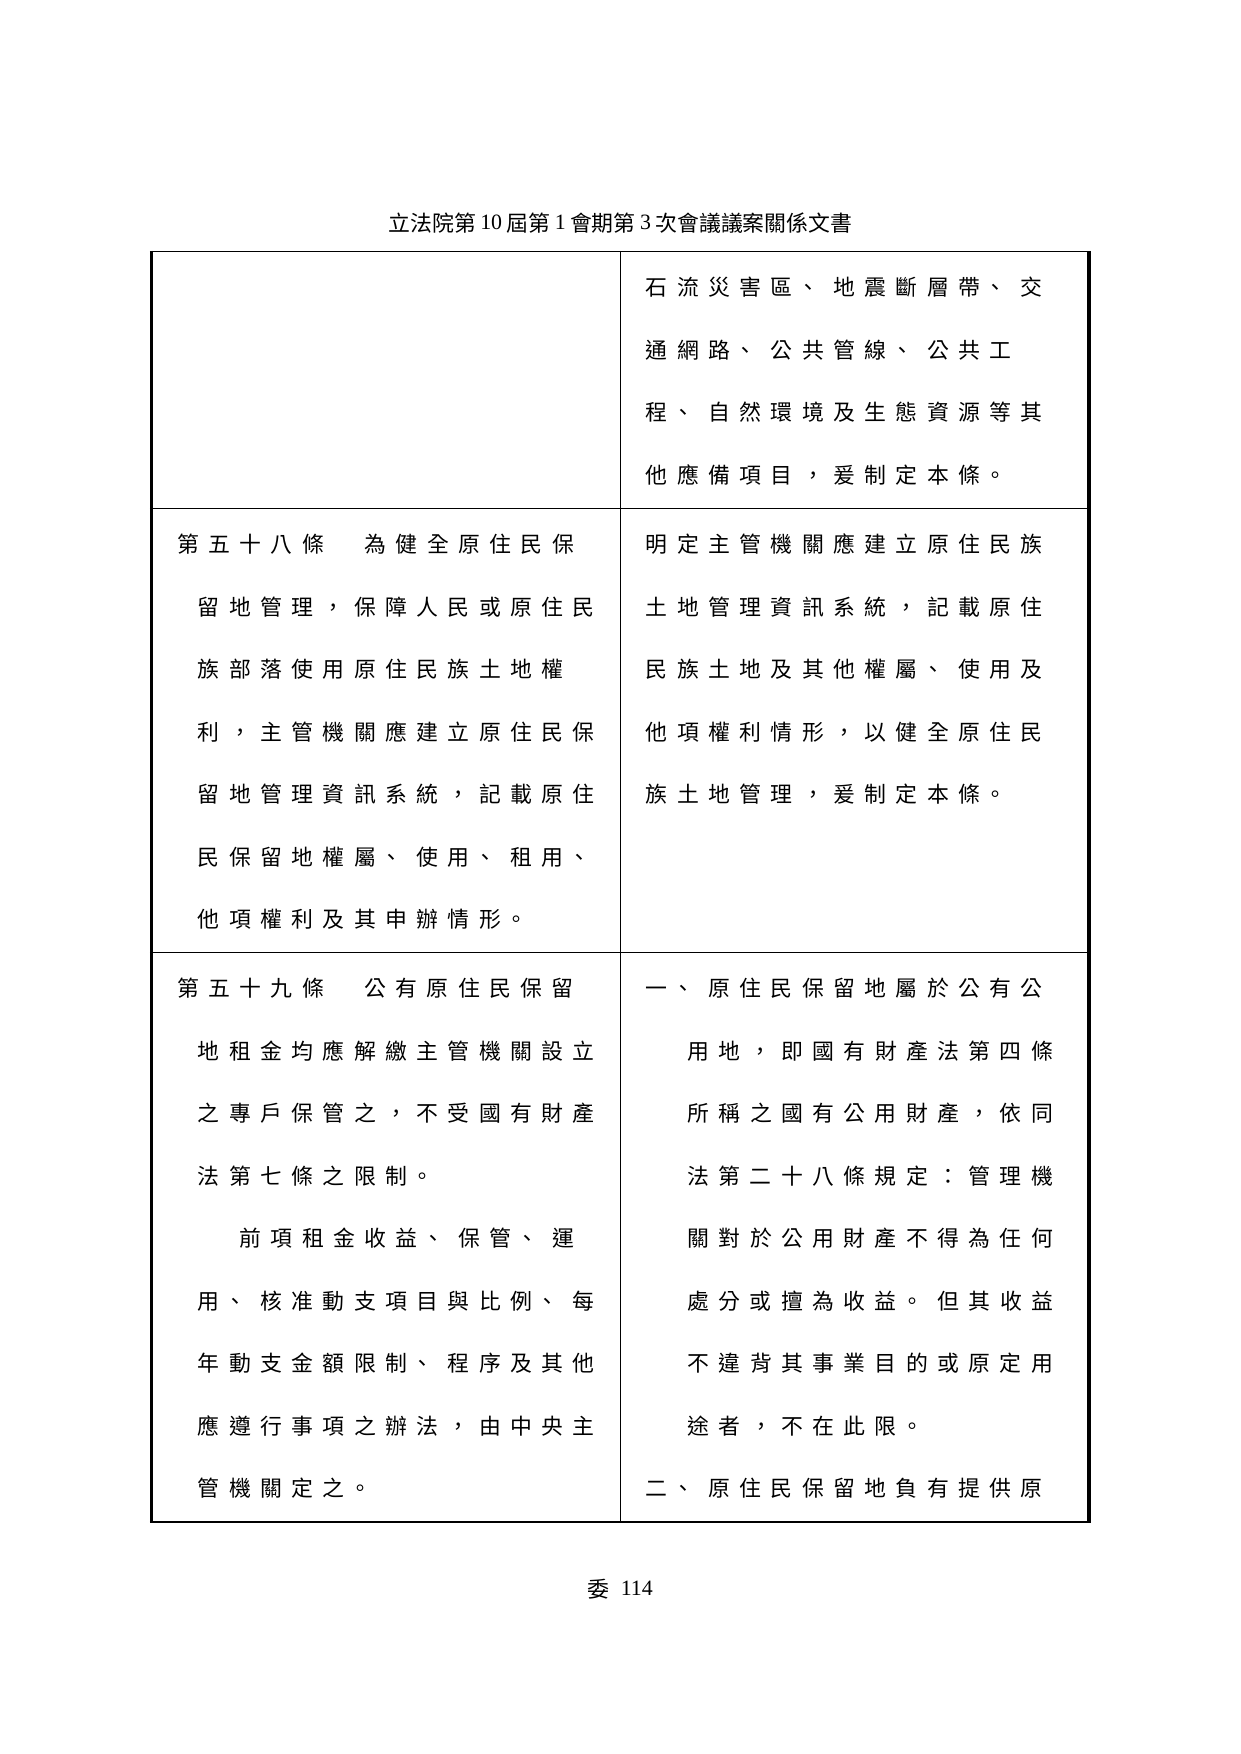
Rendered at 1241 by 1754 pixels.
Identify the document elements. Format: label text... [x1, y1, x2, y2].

table_cell 石流災害區、地震斷層帶、交通網路、公共管線、公共工程、自然環境及生態資源等其他應備項目，爰制定本條。 [621, 252, 1087, 508]
table_cell 第五十八條 為健全原住民保留地管理，保障人民或原住民族部落使用原住民族土地權利，主管機關應建立原住民保留地管理資訊系統，記載原住民保留地權屬、使用、租用、他項權利及其申辦情形。 [153, 509, 620, 952]
table_cell [153, 252, 620, 508]
table_cell 一、原住民保留地屬於公有公用地，即國有財產法第四條所稱之國有公用財產，依同法第二十八條規定：管理機關對於公用財產不得為任何處分或擅為收益。但其收益不違背其事業目的或原定用途者，不在此限。 二、原住民保留地負有提供原 [621, 953, 1087, 1521]
table_cell 第五十九條 公有原住民保留地租金均應解繳主管機關設立之專戶保管之，不受國有財產法第七條之限制。 前項租金收益、保管、運用、核准動支項目與比例、每年動支金額限制、程序及其他應遵行事項之辦法，由中央主管機關定之。 [153, 953, 620, 1521]
table_cell 明定主管機關應建立原住民族土地管理資訊系統，記載原住民族土地及其他權屬、使用及他項權利情形，以健全原住民族土地管理，爰制定本條。 [621, 509, 1087, 952]
